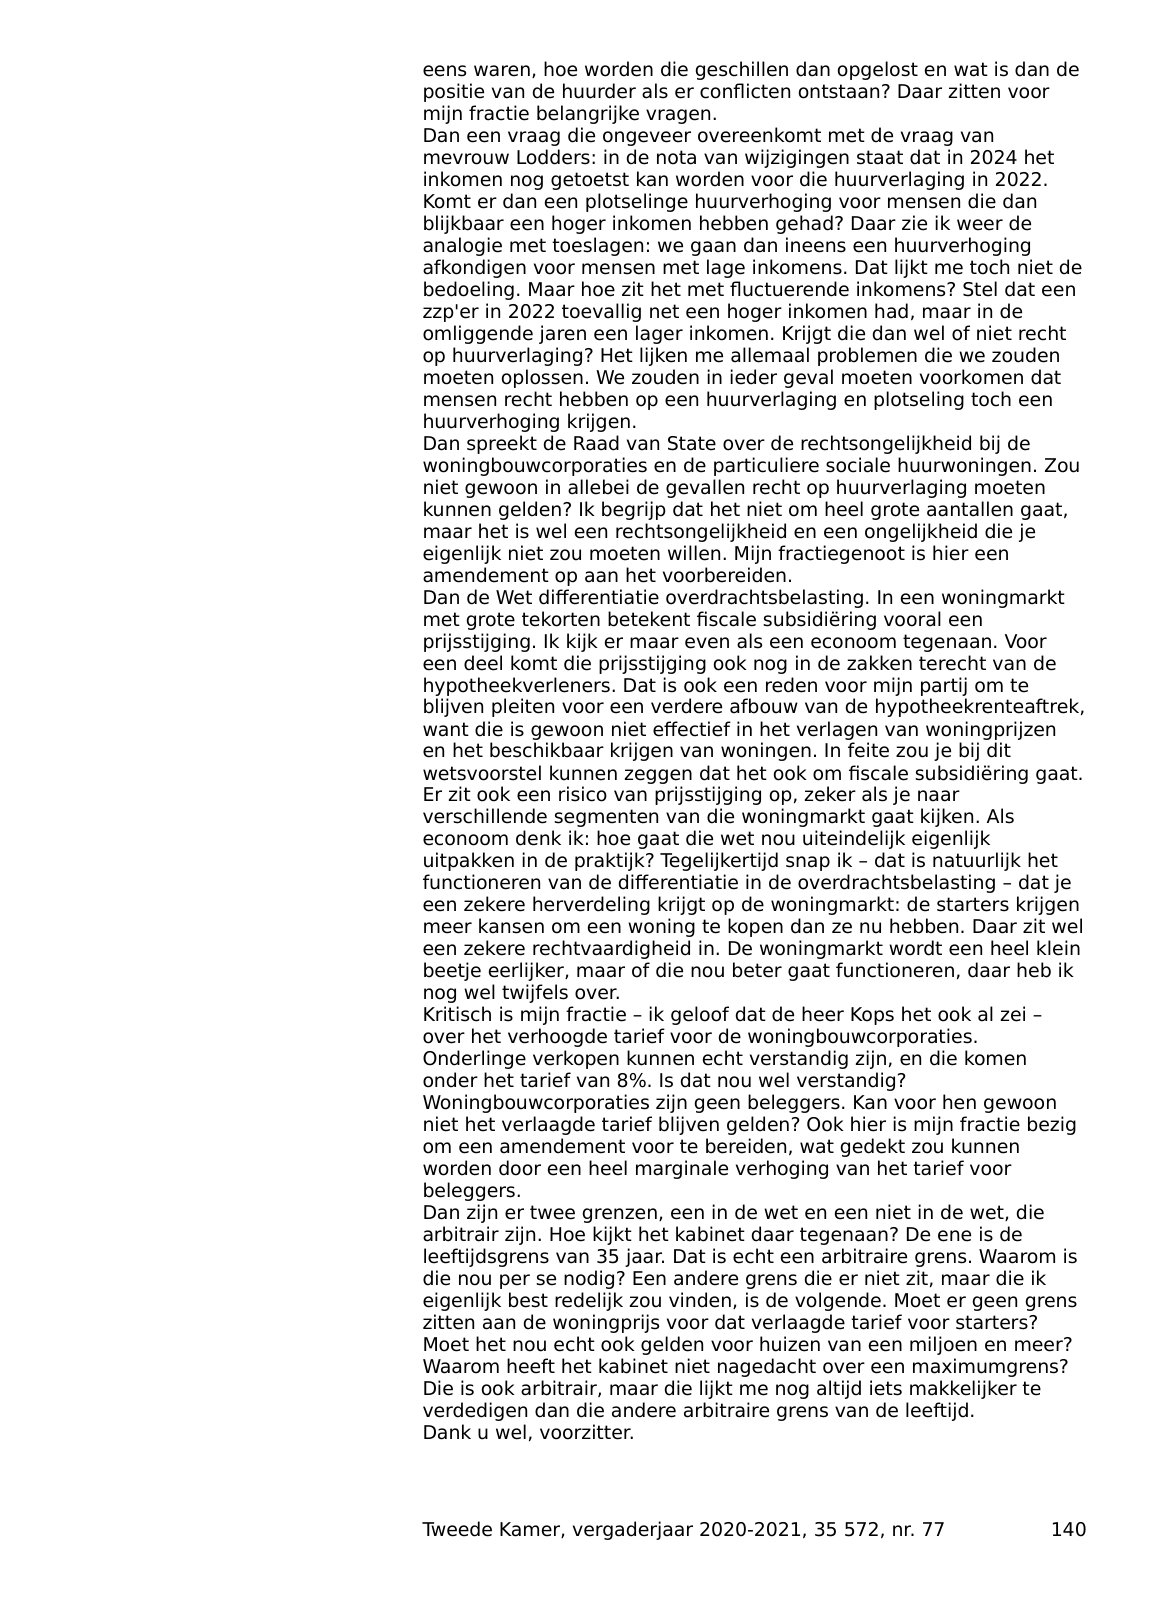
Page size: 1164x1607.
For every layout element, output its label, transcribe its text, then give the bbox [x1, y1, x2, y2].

text Dan een vraag die ongeveer overeenkomt met de vraag van mevrouw Lodders: in de nota van wijzigingen staat dat in 2024 het inkomen nog getoetst kan worden voor die huurverlaging in 2022. Komt er dan een plotselinge huurverhoging voor mensen die dan blijkbaar een hoger inkomen hebben gehad? Daar zie ik weer de analogie met toeslagen: we gaan dan ineens een huurverhoging afkondigen voor mensen met lage inkomens. Dat lijkt me toch niet de bedoeling. Maar hoe zit het met fluctuerende inkomens? Stel dat een zzp'er in 2022 toevallig net een hoger inkomen had, maar in de omliggende jaren een lager inkomen. Krijgt die dan wel of niet recht op huurverlaging? Het lijken me allemaal problemen die we zouden moeten oplossen. We zouden in ieder geval moeten voorkomen dat mensen recht hebben op een huurverlaging en plotseling toch een huurverhoging krijgen. [422, 125, 1087, 433]
text Dan de Wet differentiatie overdrachtsbelasting. In een woningmarkt met grote tekorten betekent fiscale subsidiëring vooral een prijsstijging. Ik kijk er maar even als een econoom tegenaan. Voor een deel komt die prijsstijging ook nog in de zakken terecht van de hypotheekverleners. Dat is ook een reden voor mijn partij om te blijven pleiten voor een verdere afbouw van de hypotheekrenteaftrek, want die is gewoon niet effectief in het verlagen van woningprijzen en het beschikbaar krijgen van woningen. In feite zou je bij dit wetsvoorstel kunnen zeggen dat het ook om fiscale subsidiëring gaat. Er zit ook een risico van prijsstijging op, zeker als je naar verschillende segmenten van die woningmarkt gaat kijken. Als econoom denk ik: hoe gaat die wet nou uiteindelijk eigenlijk uitpakken in de praktijk? Tegelijkertijd snap ik – dat is natuurlijk het functioneren van de differentiatie in de overdrachtsbelasting – dat je een zekere herverdeling krijgt op de woningmarkt: de starters krijgen meer kansen om een woning te kopen dan ze nu hebben. Daar zit wel een zekere rechtvaardigheid in. De woningmarkt wordt een heel klein beetje eerlijker, maar of die nou beter gaat functioneren, daar heb ik nog wel twijfels over. [422, 587, 1087, 1004]
text Dan spreekt de Raad van State over de rechtsongelijkheid bij de woningbouwcorporaties en de particuliere sociale huurwoningen. Zou niet gewoon in allebei de gevallen recht op huurverlaging moeten kunnen gelden? Ik begrijp dat het niet om heel grote aantallen gaat, maar het is wel een rechtsongelijkheid en een ongelijkheid die je eigenlijk niet zou moeten willen. Mijn fractiegenoot is hier een amendement op aan het voorbereiden. [422, 433, 1087, 587]
text eens waren, hoe worden die geschillen dan opgelost en wat is dan de positie van de huurder als er conflicten ontstaan? Daar zitten voor mijn fractie belangrijke vragen. [422, 59, 1087, 125]
text Dank u wel, voorzitter. [422, 1422, 1087, 1444]
text Kritisch is mijn fractie – ik geloof dat de heer Kops het ook al zei – over het verhoogde tarief voor de woningbouwcorporaties. Onderlinge verkopen kunnen echt verstandig zijn, en die komen onder het tarief van 8%. Is dat nou wel verstandig? Woningbouwcorporaties zijn geen beleggers. Kan voor hen gewoon niet het verlaagde tarief blijven gelden? Ook hier is mijn fractie bezig om een amendement voor te bereiden, wat gedekt zou kunnen worden door een heel marginale verhoging van het tarief voor beleggers. [422, 1004, 1087, 1202]
text Dan zijn er twee grenzen, een in de wet en een niet in de wet, die arbitrair zijn. Hoe kijkt het kabinet daar tegenaan? De ene is de leeftijdsgrens van 35 jaar. Dat is echt een arbitraire grens. Waarom is die nou per se nodig? Een andere grens die er niet zit, maar die ik eigenlijk best redelijk zou vinden, is de volgende. Moet er geen grens zitten aan de woningprijs voor dat verlaagde tarief voor starters? Moet het nou echt ook gelden voor huizen van een miljoen en meer? Waarom heeft het kabinet niet nagedacht over een maximumgrens? Die is ook arbitrair, maar die lijkt me nog altijd iets makkelijker te verdedigen dan die andere arbitraire grens van de leeftijd. [422, 1202, 1087, 1422]
